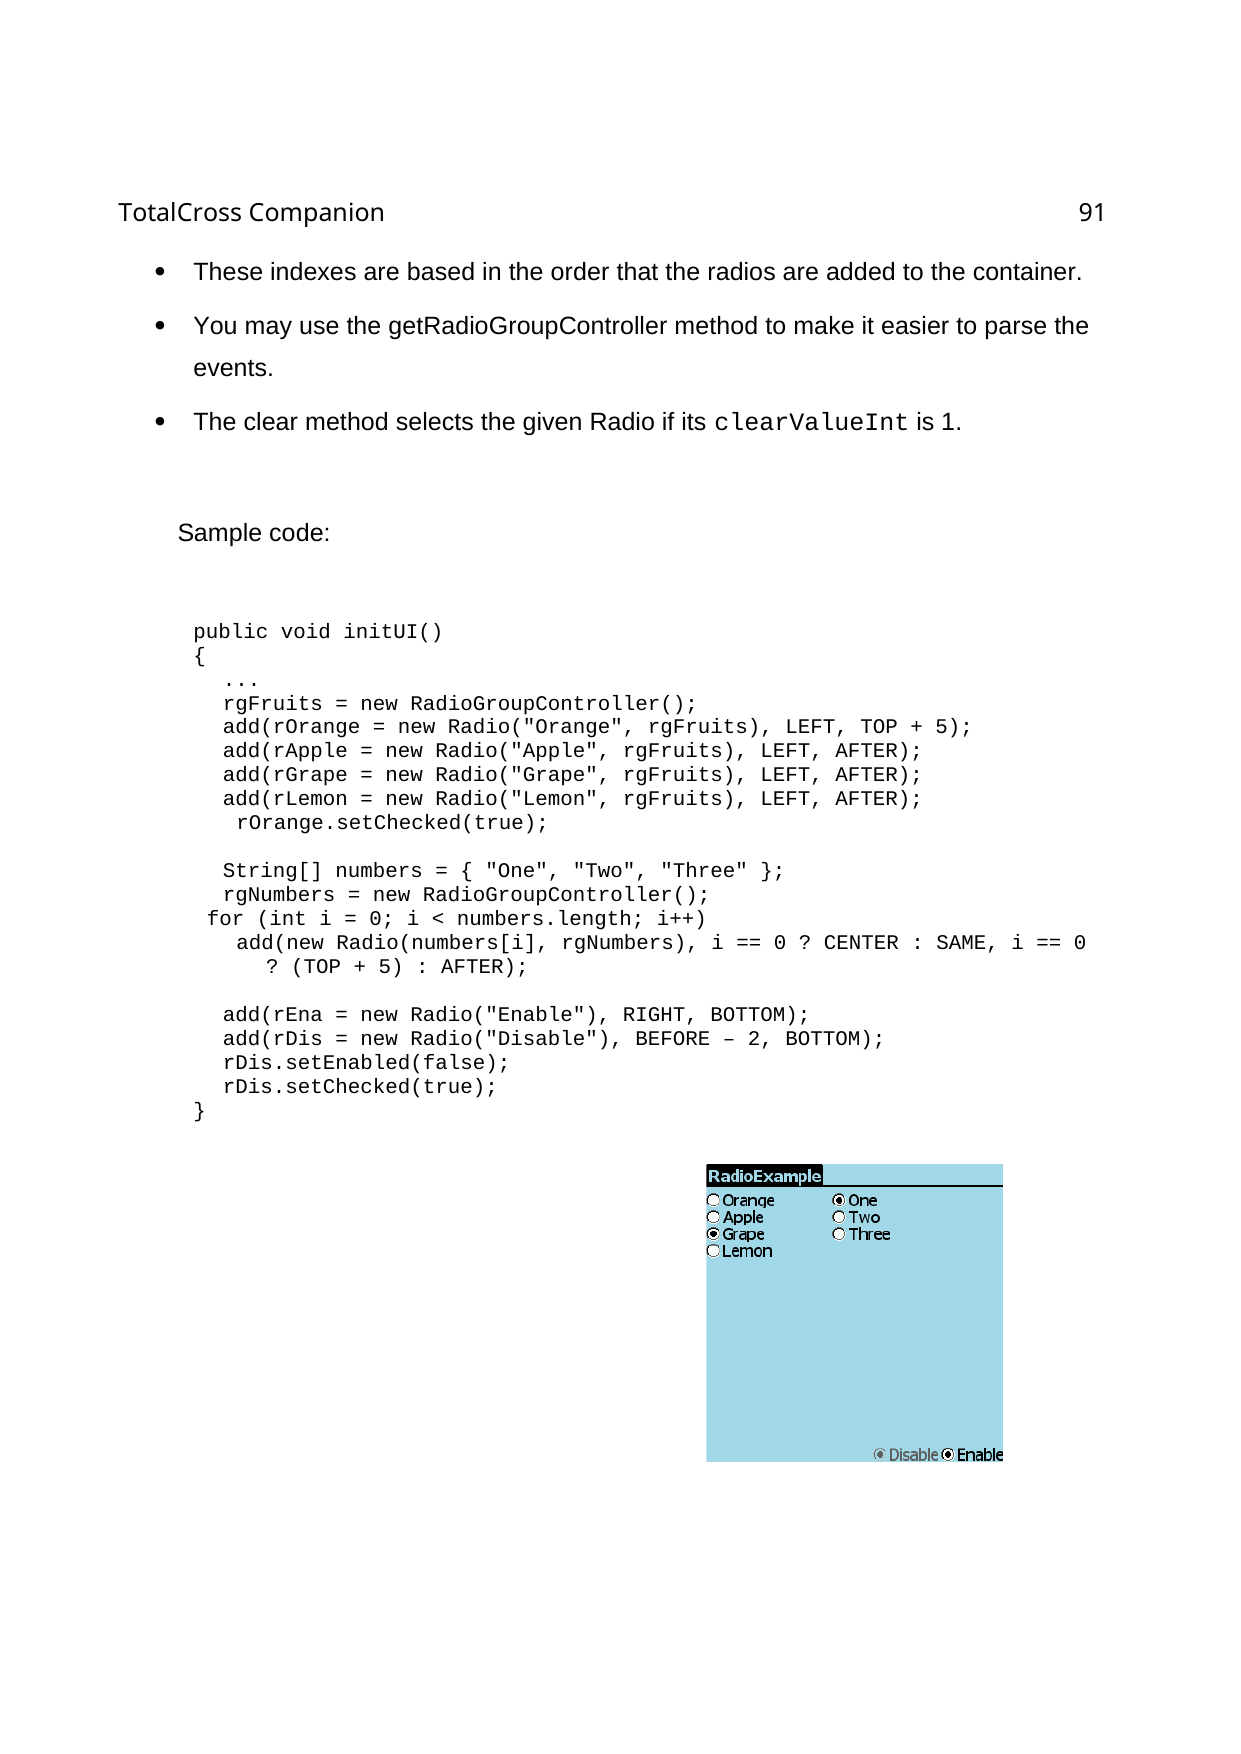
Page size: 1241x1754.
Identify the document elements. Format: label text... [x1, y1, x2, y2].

text add(rOrange = new Radio("Orange", rgFruits), LEFT, TOP + 5); [118, 716, 1122, 740]
text rDis.setChecked(true); [118, 1076, 1122, 1100]
text add(rEna = new Radio("Enable"), RIGHT, BOTTOM); [118, 1004, 1122, 1028]
text add(rDis = new Radio("Disable"), BEFORE – 2, BOTTOM); [118, 1028, 1122, 1052]
text Sample code: [118, 519, 1122, 547]
list You may use the getRadioGroupController method to make it easier to parse the events. [156, 312, 1122, 382]
text } [118, 1100, 1122, 1124]
list The clear method selects the given Radio if its clearValueInt is 1. [156, 408, 1122, 438]
list These indexes are based in the order that the radios are added to the container. [156, 258, 1122, 286]
text rOrange.setChecked(true); [118, 812, 1122, 836]
text ... [118, 668, 1122, 692]
text rgNumbers = new RadioGroupController(); [118, 884, 1122, 908]
picture [706, 1164, 1003, 1462]
text public void initUI() [118, 621, 1122, 644]
text add(rLemon = new Radio("Lemon", rgFruits), LEFT, AFTER); [118, 788, 1122, 812]
text { [118, 644, 1122, 668]
text rDis.setEnabled(false); [118, 1052, 1122, 1076]
text String[] numbers = { "One", "Two", "Three" }; [118, 860, 1122, 884]
text add(rApple = new Radio("Apple", rgFruits), LEFT, AFTER); [118, 740, 1122, 764]
text add(rGrape = new Radio("Grape", rgFruits), LEFT, AFTER); [118, 764, 1122, 788]
text rgFruits = new RadioGroupController(); [118, 692, 1122, 716]
text for (int i = 0; i < numbers.length; i++) [118, 908, 1122, 932]
text add(new Radio(numbers[i], rgNumbers), i == 0 ? CENTER : SAME, i == 0 ? (TOP + 5) : AFTER); [118, 932, 1122, 980]
